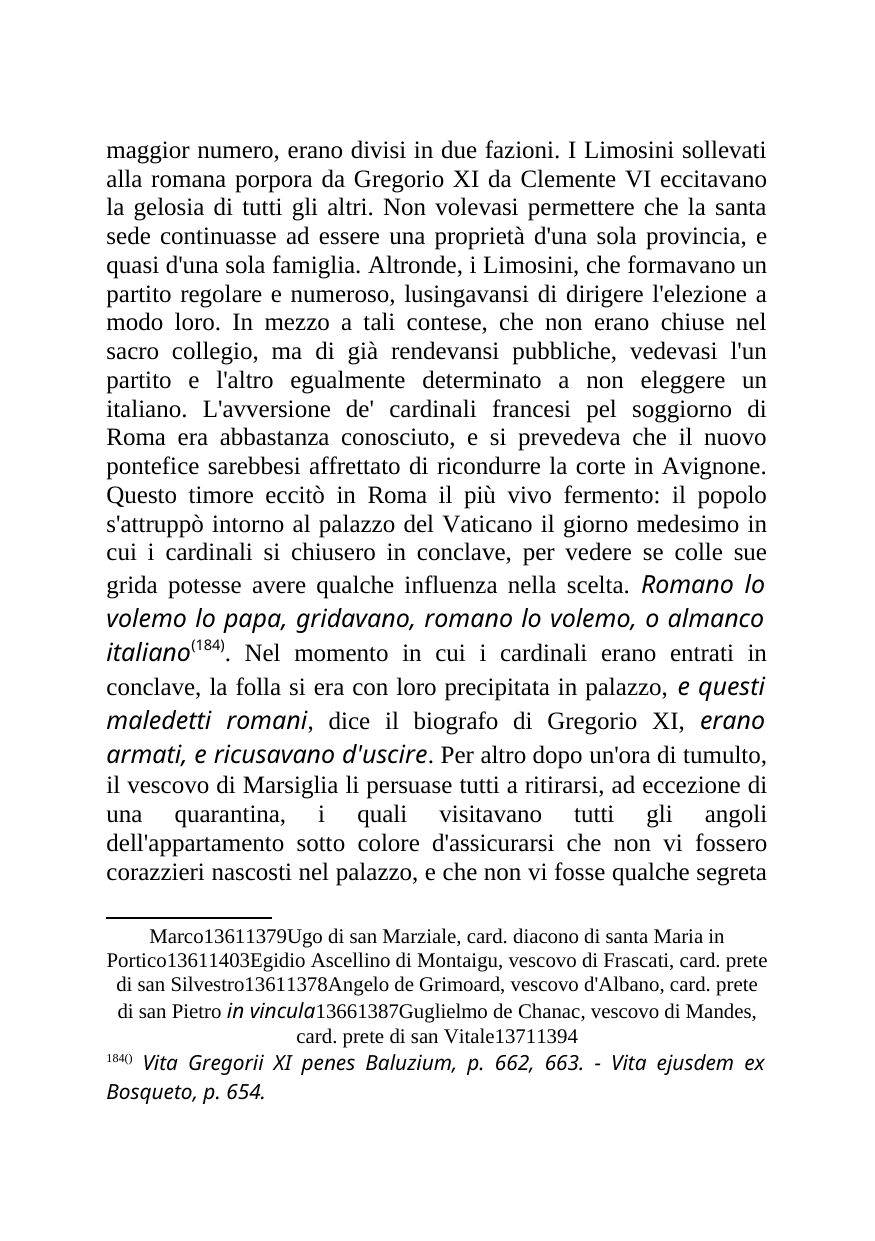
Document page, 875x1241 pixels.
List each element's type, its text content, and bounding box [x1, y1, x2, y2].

text () Vita Gregorii XI penes Baluzium, p. 662, 663. - Vita ejusdem ex Bosqueto, p. 654. [106, 1048, 768, 1105]
text Marco13611379Ugo di san Marziale, card. diacono di santa Maria in Portico13611403Egidio Ascellino di Montaigu, vescovo di Frascati, card. prete di san Silvestro13611378Angelo de Grimoard, vescovo d'Albano, card. prete di san Pietro in vincula13661387Guglielmo de Chanac, vescovo di Mandes, card. prete di san Vitale13711394 [106, 924, 768, 1048]
text maggior numero, erano divisi in due fazioni. I Limosini sollevati alla romana porpora da Gregorio XI da Clemente VI eccitavano la gelosia di tutti gli altri. Non volevasi permettere che la santa sede continuasse ad essere una proprietà d'una sola provincia, e quasi d'una sola famiglia. Altronde, i Limosini, che formavano un partito regolare e numeroso, lusingavansi di dirigere l'elezione a modo loro. In mezzo a tali contese, che non erano chiuse nel sacro collegio, ma di già rendevansi pubbliche, vedevasi l'un partito e l'altro egualmente determinato a non eleggere un italiano. L'avversione de' cardinali francesi pel soggiorno di Roma era abbastanza conosciuto, e si prevedeva che il nuovo pontefice sarebbesi affrettato di ricondurre la corte in Avignone. Questo timore eccitò in Roma il più vivo fermento: il popolo s'attruppò intorno al palazzo del Vaticano il giorno medesimo in cui i cardinali si chiusero in conclave, per vedere se colle sue grida potesse avere qualche influenza nella scelta. Romano lo volemo lo papa, gridavano, romano lo volemo, o almanco italiano(). Nel momento in cui i cardinali erano entrati in conclave, la folla si era con loro precipitata in palazzo, e questi maledetti romani, dice il biografo di Gregorio XI, erano armati, e ricusavano d'uscire. Per altro dopo un'ora di tumulto, il vescovo di Marsiglia li persuase tutti a ritirarsi, ad eccezione di una quarantina, i quali visitavano tutti gli angoli dell'appartamento sotto colore d'assicurarsi che non vi fossero corazzieri nascosti nel palazzo, e che non vi fosse qualche segreta [106, 135, 768, 886]
